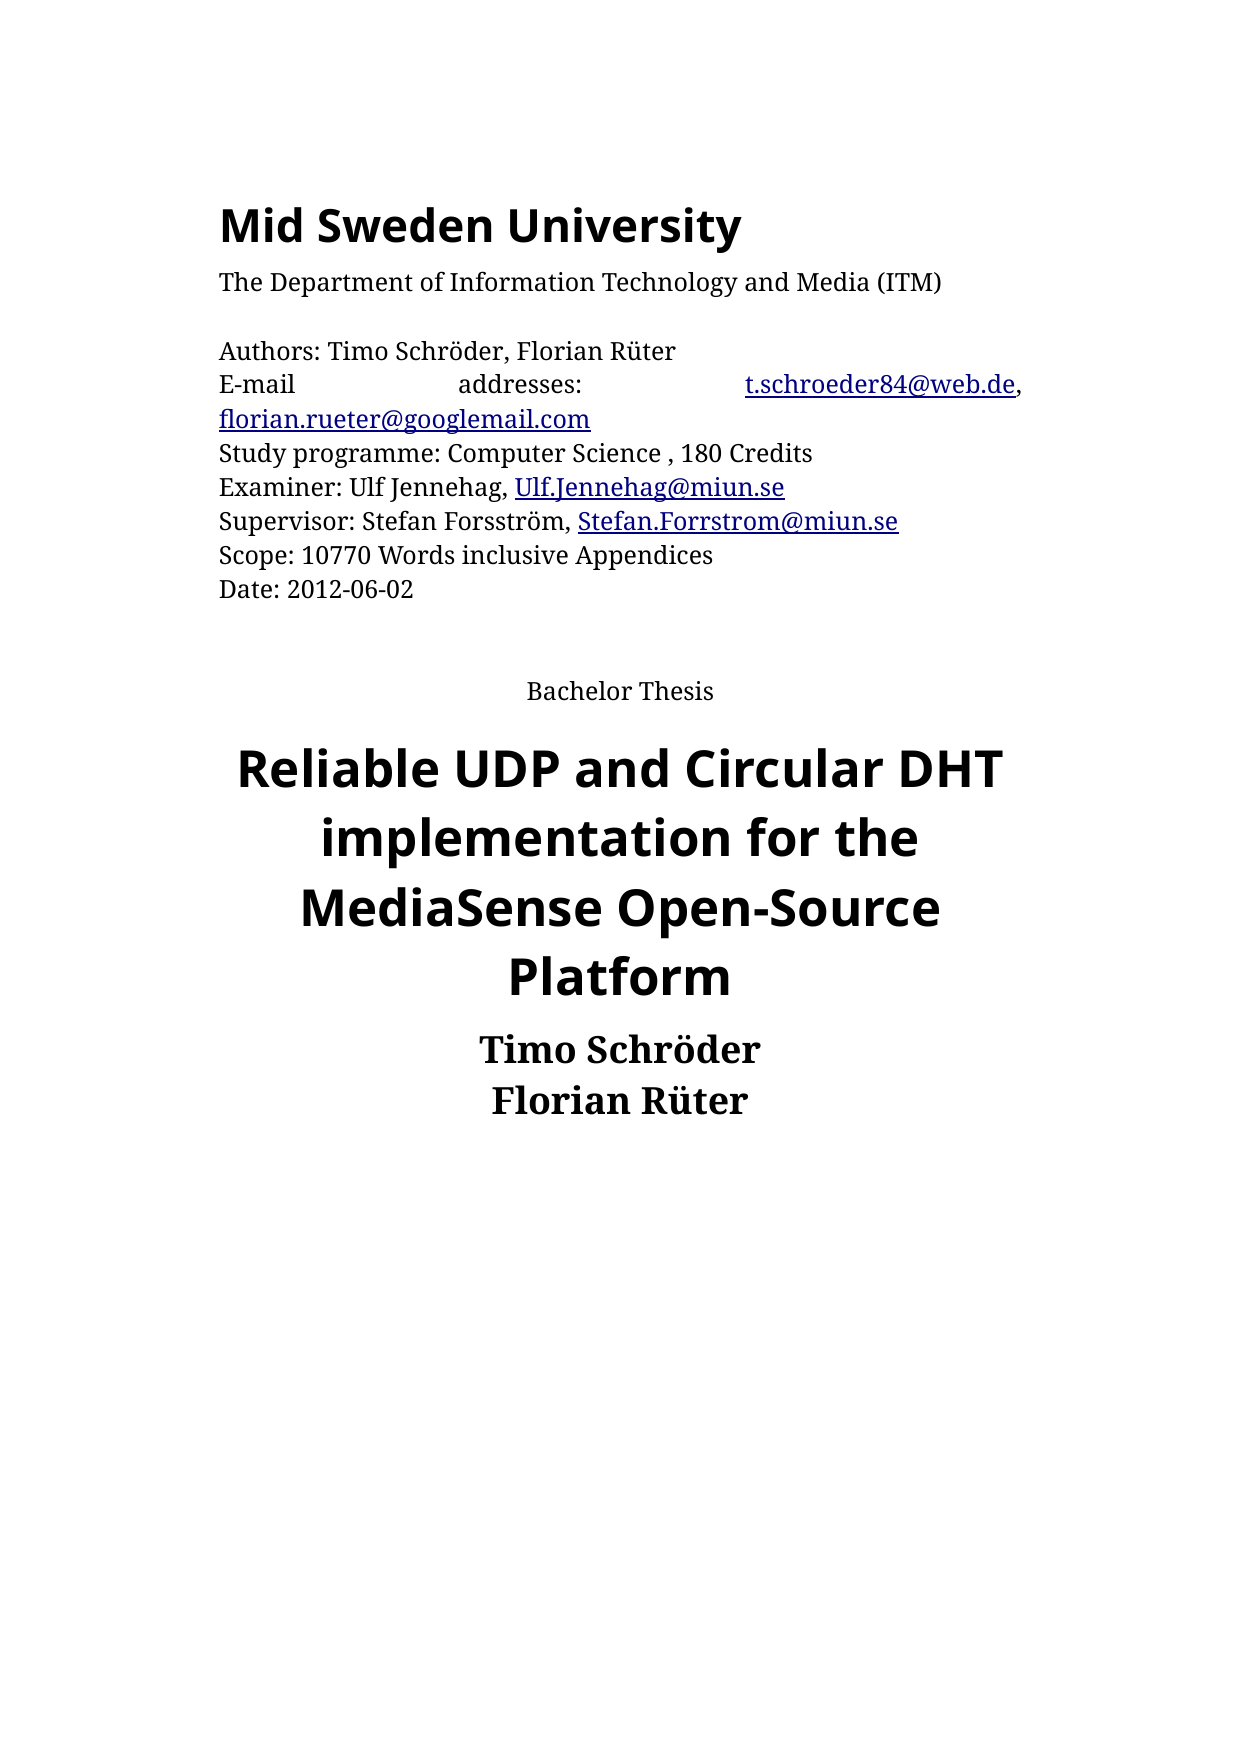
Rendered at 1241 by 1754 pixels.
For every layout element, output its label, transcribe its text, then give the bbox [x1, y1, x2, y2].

text Bachelor Thesis [218, 674, 1022, 708]
text Authors: Timo Schröder, Florian Rüter [218, 333, 1022, 367]
text E-mail addresses: t.schroeder84@web.de, florian.rueter@googlemail.com [218, 367, 1022, 435]
subtitle Mid Sweden University [218, 193, 1022, 256]
text Scope: 10770 Words inclusive Appendices [218, 537, 1022, 572]
text Study programme: Computer Science , 180 Credits [218, 435, 1022, 469]
text Date: 2012-06-02 [218, 572, 1022, 606]
text Supervisor: Stefan Forsström, Stefan.Forrstrom@miun.se [218, 503, 1022, 537]
text Timo Schröder [218, 1023, 1022, 1074]
text The Department of Information Technology and Media (ITM) [218, 265, 1022, 299]
title Reliable UDP and Circular DHT implementation for the MediaSense Open-Source Platform [218, 733, 1022, 1011]
text Florian Rüter [218, 1074, 1022, 1125]
text Examiner: Ulf Jennehag, Ulf.Jennehag@miun.se [218, 469, 1022, 503]
